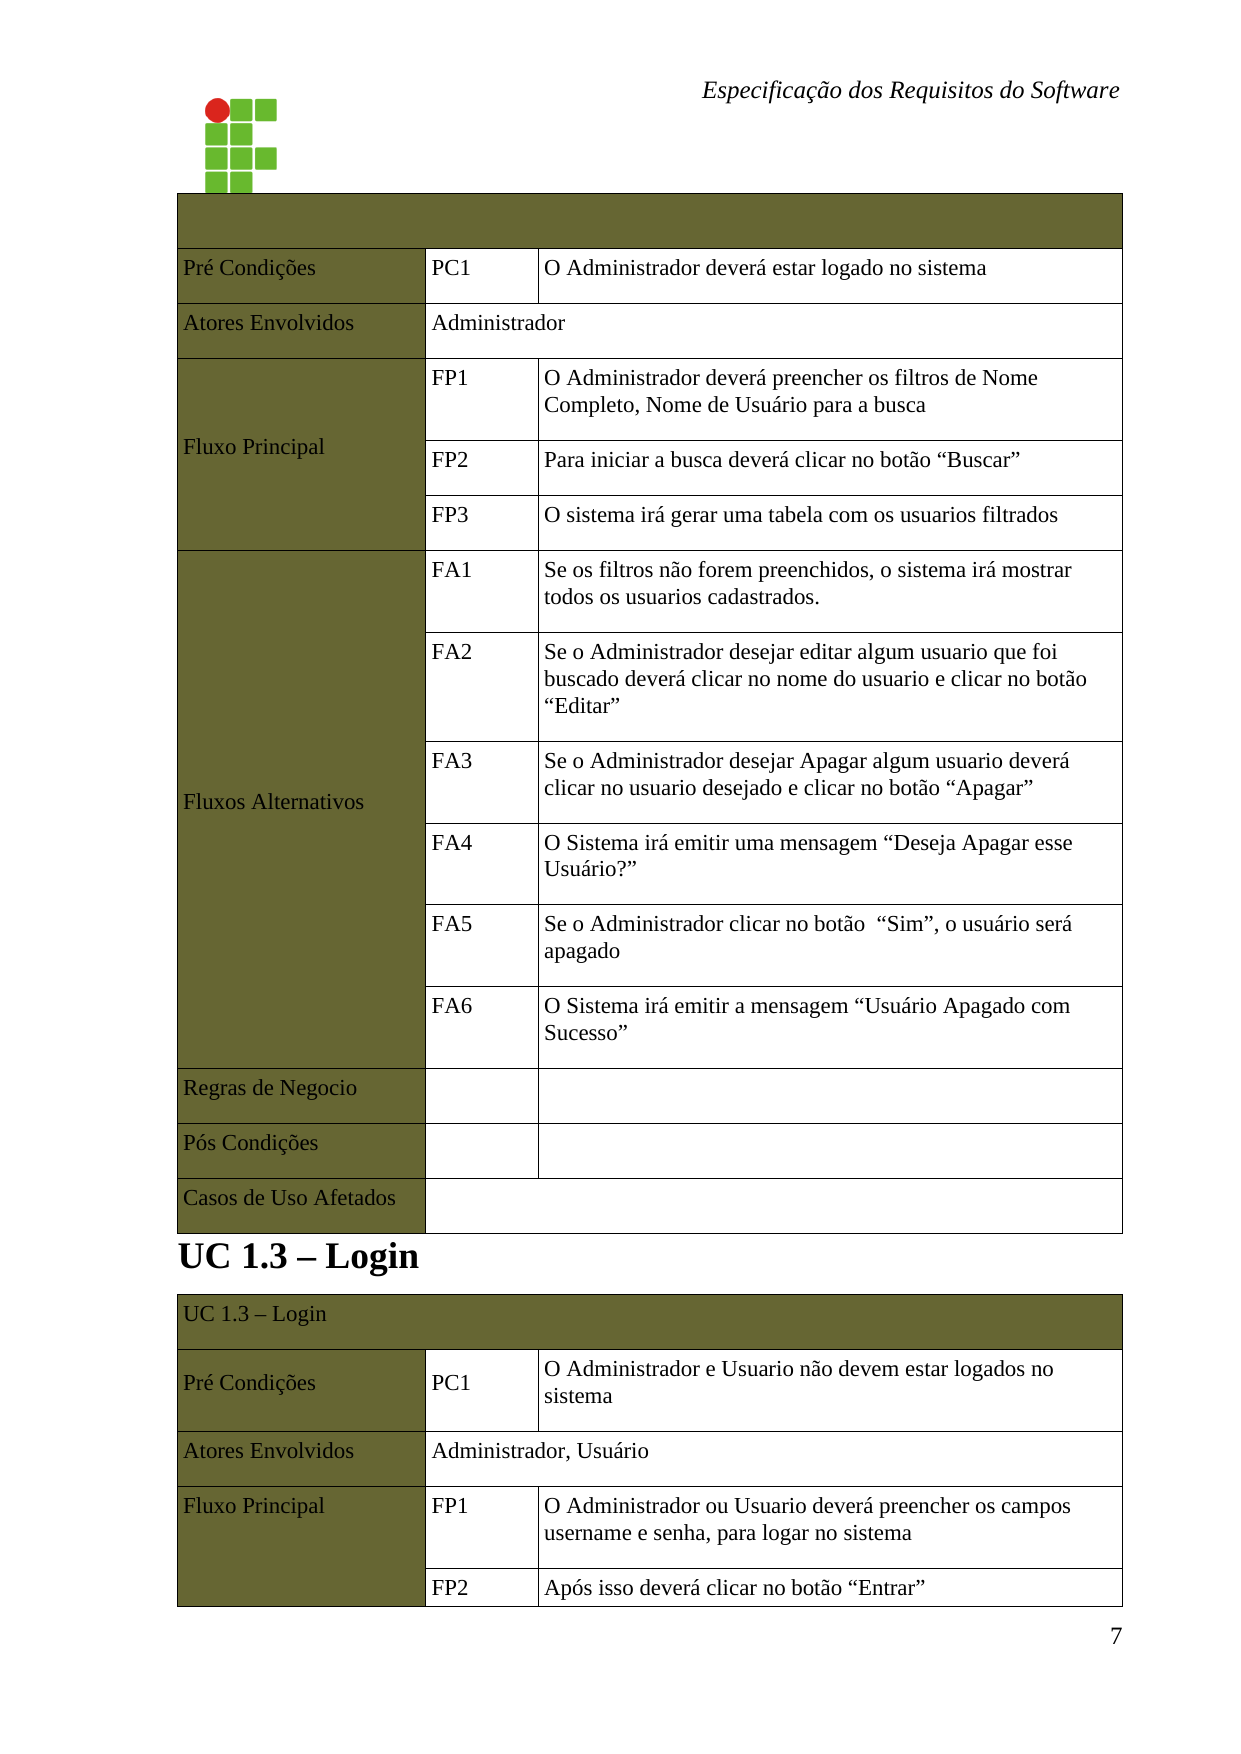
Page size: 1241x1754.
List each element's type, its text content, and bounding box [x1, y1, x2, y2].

table_cell O Sistema irá emitir uma mensagem “Deseja Apagar esse Usuário?” [539, 824, 1122, 904]
table_cell PC1 [426, 249, 538, 303]
table_cell Fluxos Alternativos [178, 551, 425, 1068]
table_cell FA3 [426, 742, 538, 822]
table_cell Fluxo Principal [178, 359, 425, 550]
table_cell FA4 [426, 824, 538, 904]
table_cell O Administrador deverá estar logado no sistema [539, 249, 1122, 303]
table_cell Fluxo Principal [178, 1487, 425, 1606]
table_cell FA6 [426, 987, 538, 1068]
table_cell FA2 [426, 633, 538, 741]
table_header [178, 194, 1122, 248]
table_cell [426, 1124, 538, 1178]
table_cell Atores Envolvidos [178, 304, 425, 358]
table_cell Administrador, Usuário [426, 1432, 1122, 1486]
table_cell FA5 [426, 905, 538, 986]
table_cell [539, 1124, 1122, 1178]
table_cell FP2 [426, 441, 538, 495]
table_cell FP1 [426, 1487, 538, 1568]
table_cell O Administrador ou Usuario deverá preencher os campos username e senha, para logar no sistema [539, 1487, 1122, 1568]
table_cell FP1 [426, 359, 538, 440]
table_cell Regras de Negocio [178, 1069, 425, 1123]
table_cell Pré Condições [178, 249, 425, 303]
table_cell O sistema irá gerar uma tabela com os usuarios filtrados [539, 496, 1122, 550]
table_cell O Sistema irá emitir a mensagem “Usuário Apagado com Sucesso” [539, 987, 1122, 1068]
table_cell Após isso deverá clicar no botão “Entrar” [539, 1569, 1122, 1606]
table_cell FP2 [426, 1569, 538, 1606]
table_cell O Administrador deverá preencher os filtros de Nome Completo, Nome de Usuário para a busca [539, 359, 1122, 440]
table_cell [539, 1069, 1122, 1123]
table_cell Se o Administrador desejar Apagar algum usuario deverá clicar no usuario desejado e clicar no botão “Apagar” [539, 742, 1122, 822]
table_cell Pré Condições [178, 1350, 425, 1431]
picture [202, 98, 277, 193]
table_cell Pós Condições [178, 1124, 425, 1178]
table_cell [426, 1069, 538, 1123]
table_cell Se o Administrador clicar no botão “Sim”, o usuário será apagado [539, 905, 1122, 986]
text UC 1.3 – Login [177, 1234, 1122, 1277]
table_cell Para iniciar a busca deverá clicar no botão “Buscar” [539, 441, 1122, 495]
table_cell Atores Envolvidos [178, 1432, 425, 1486]
table_cell Casos de Uso Afetados [178, 1179, 425, 1233]
table_header UC 1.3 – Login [178, 1295, 1122, 1349]
table_cell FA1 [426, 551, 538, 632]
table_cell PC1 [426, 1350, 538, 1431]
table_cell Se os filtros não forem preenchidos, o sistema irá mostrar todos os usuarios cadastrados. [539, 551, 1122, 632]
table_cell O Administrador e Usuario não devem estar logados no sistema [539, 1350, 1122, 1431]
table_cell Administrador [426, 304, 1122, 358]
table_cell [426, 1179, 1122, 1233]
table_cell Se o Administrador desejar editar algum usuario que foi buscado deverá clicar no nome do usuario e clicar no botão “Editar” [539, 633, 1122, 741]
table_cell FP3 [426, 496, 538, 550]
